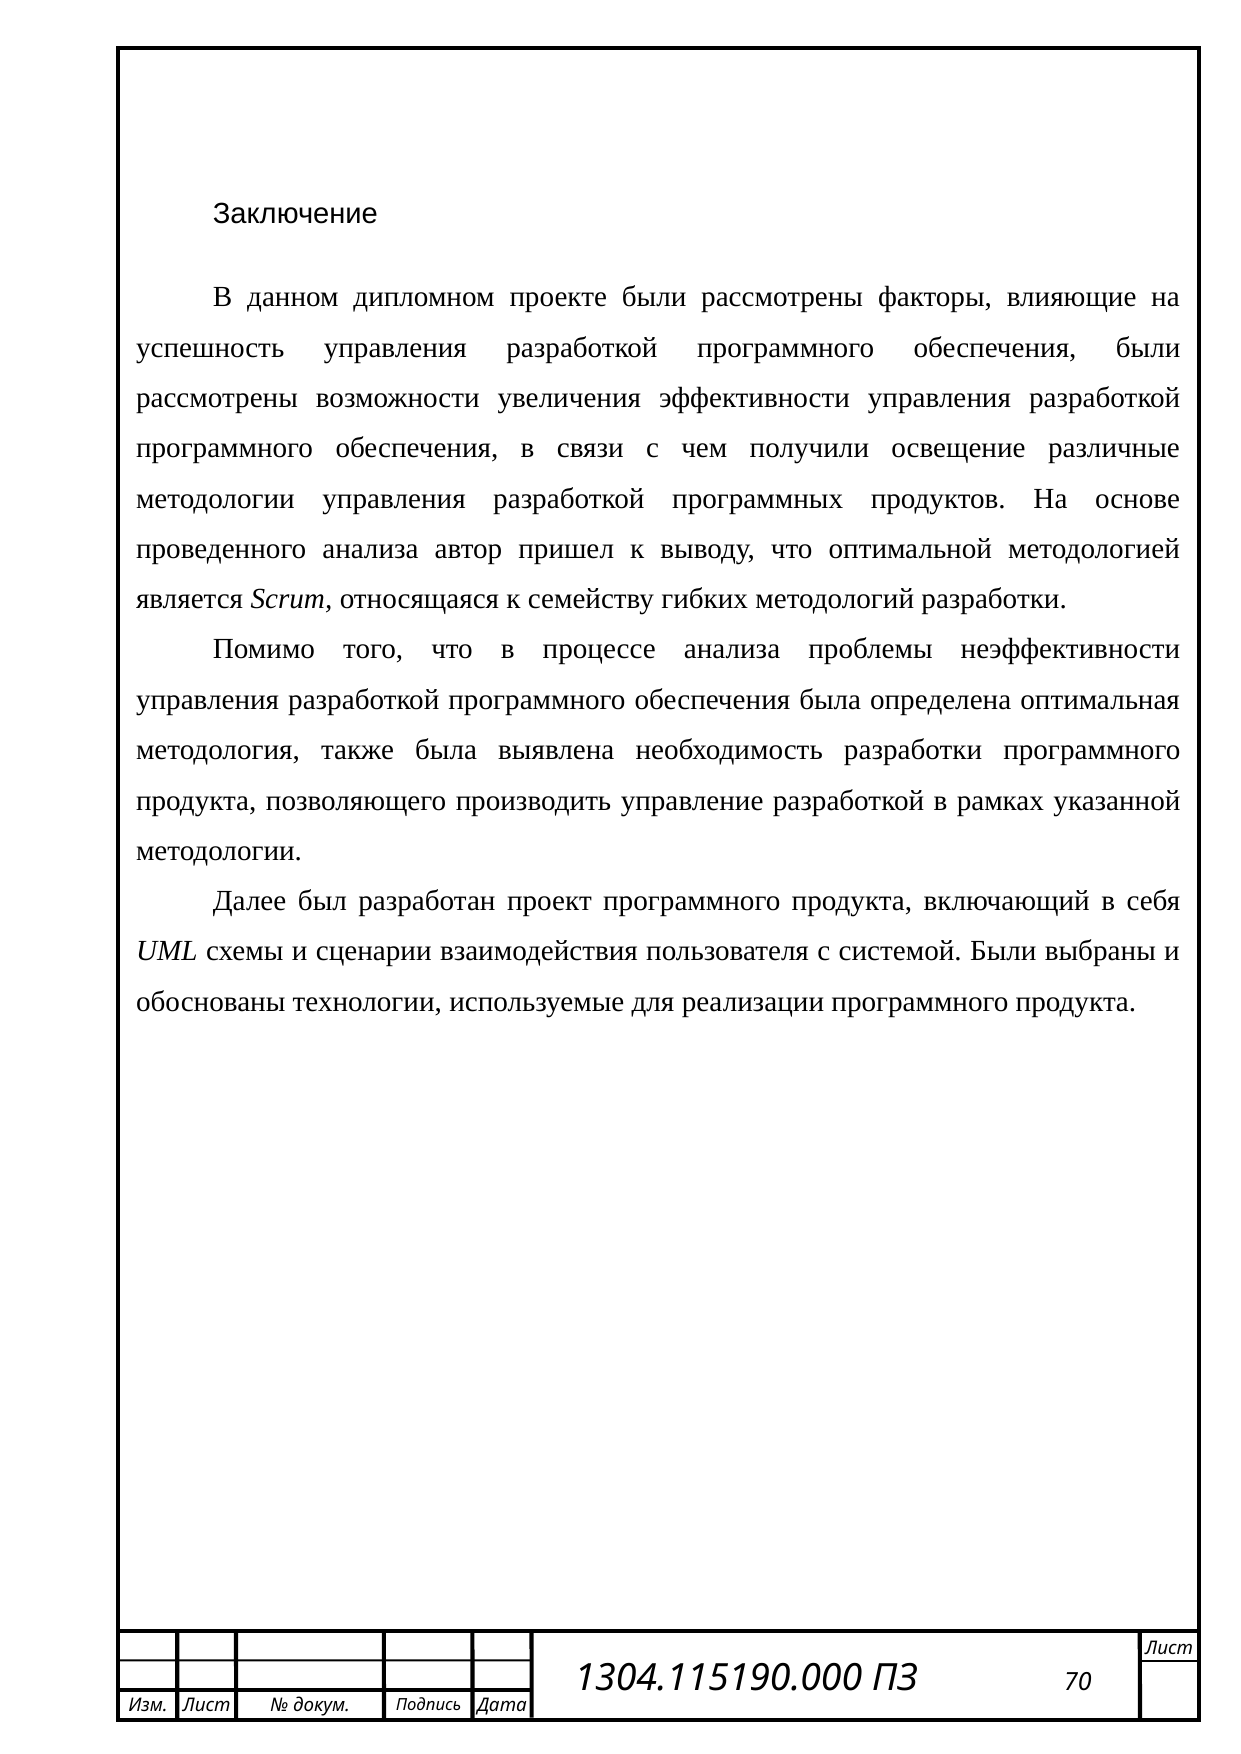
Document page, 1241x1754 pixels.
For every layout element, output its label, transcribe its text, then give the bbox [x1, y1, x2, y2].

subtitle Заключение [136, 196, 1181, 229]
text Далее был разработан проект программного продукта, включающий в себя UML схемы и сценарии взаимодействия пользователя с системой. Были выбраны и обоснованы технологии, используемые для реализации программного продукта. [136, 883, 1181, 1017]
text Помимо того, что в процессе анализа проблемы неэффективности управления разработкой программного обеспечения была определена оптимальная методология, также была выявлена необходимость разработки программного продукта, позволяющего производить управление разработкой в рамках указанной методологии. [136, 632, 1181, 866]
text В данном дипломном проекте были рассмотрены факторы, влияющие на успешность управления разработкой программного обеспечения, были рассмотрены возможности увеличения эффективности управления разработкой программного обеспечения, в связи с чем получили освещение различные методологии управления разработкой программных продуктов. На основе проведенного анализа автор пришел к выводу, что оптимальной методологией является Scrum, относящаяся к семейству гибких методологий разработки. [136, 279, 1181, 615]
